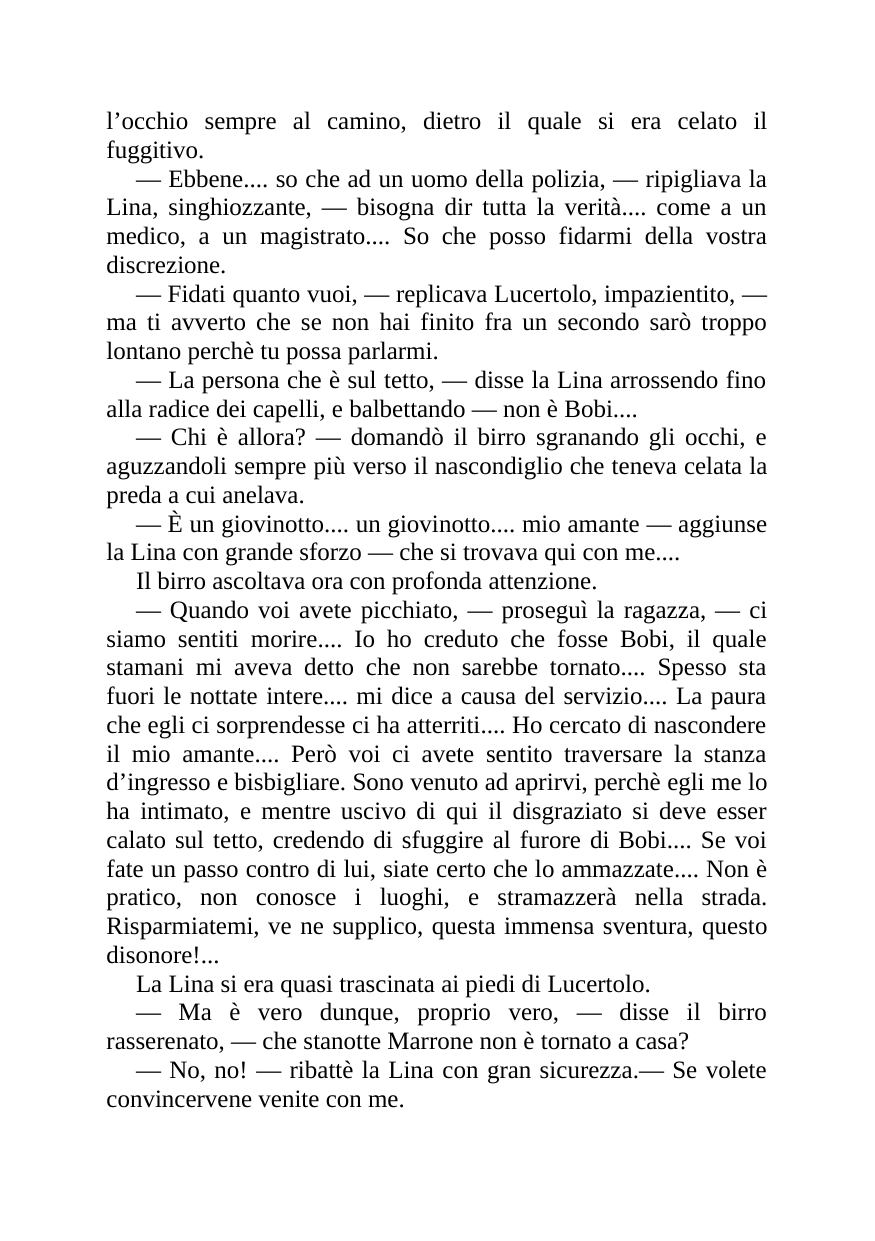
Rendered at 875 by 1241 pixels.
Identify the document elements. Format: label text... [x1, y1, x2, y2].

text — Ebbene.... so che ad un uomo della polizia, — ripigliava la Lina, singhiozzante, — bisogna dir tutta la verità.... come a un medico, a un magistrato.... So che posso fidarmi della vostra discrezione. [106, 164, 768, 279]
text — Quando voi avete picchiato, — proseguì la ragazza, — ci siamo sentiti morire.... Io ho creduto che fosse Bobi, il quale stamani mi aveva detto che non sarebbe tornato.... Spesso sta fuori le nottate intere.... mi dice a causa del servizio.... La paura che egli ci sorprendesse ci ha atterriti.... Ho cercato di nascondere il mio amante.... Però voi ci avete sentito traversare la stanza d’ingresso e bisbigliare. Sono venuto ad aprirvi, perchè egli me lo ha intimato, e mentre uscivo di qui il disgraziato si deve esser calato sul tetto, credendo di sfuggire al furore di Bobi.... Se voi fate un passo contro di lui, siate certo che lo ammazzate.... Non è pratico, non conosce i luoghi, e stramazzerà nella strada. Risparmiatemi, ve ne supplico, questa immensa sventura, questo disonore!... [106, 595, 768, 969]
text l’occhio sempre al camino, dietro il quale si era celato il fuggitivo. [106, 106, 768, 164]
text — No, no! — ribattè la Lina con gran sicurezza.— Se volete convincervene venite con me. [106, 1055, 768, 1112]
text Il birro ascoltava ora con profonda attenzione. [106, 566, 768, 595]
text — Chi è allora? — domandò il birro sgranando gli occhi, e aguzzandoli sempre più verso il nascondiglio che teneva celata la preda a cui anelava. [106, 422, 768, 509]
text — È un giovinotto.... un giovinotto.... mio amante — aggiunse la Lina con grande sforzo — che si trovava qui con me.... [106, 509, 768, 566]
text La Lina si era quasi trascinata ai piedi di Lucertolo. [106, 969, 768, 997]
text — Ma è vero dunque, proprio vero, — disse il birro rasserenato, — che stanotte Marrone non è tornato a casa? [106, 997, 768, 1055]
text — La persona che è sul tetto, — disse la Lina arrossendo fino alla radice dei capelli, e balbettando — non è Bobi.... [106, 365, 768, 422]
text — Fidati quanto vuoi, — replicava Lucertolo, impazientito, — ma ti avverto che se non hai finito fra un secondo sarò troppo lontano perchè tu possa parlarmi. [106, 279, 768, 365]
